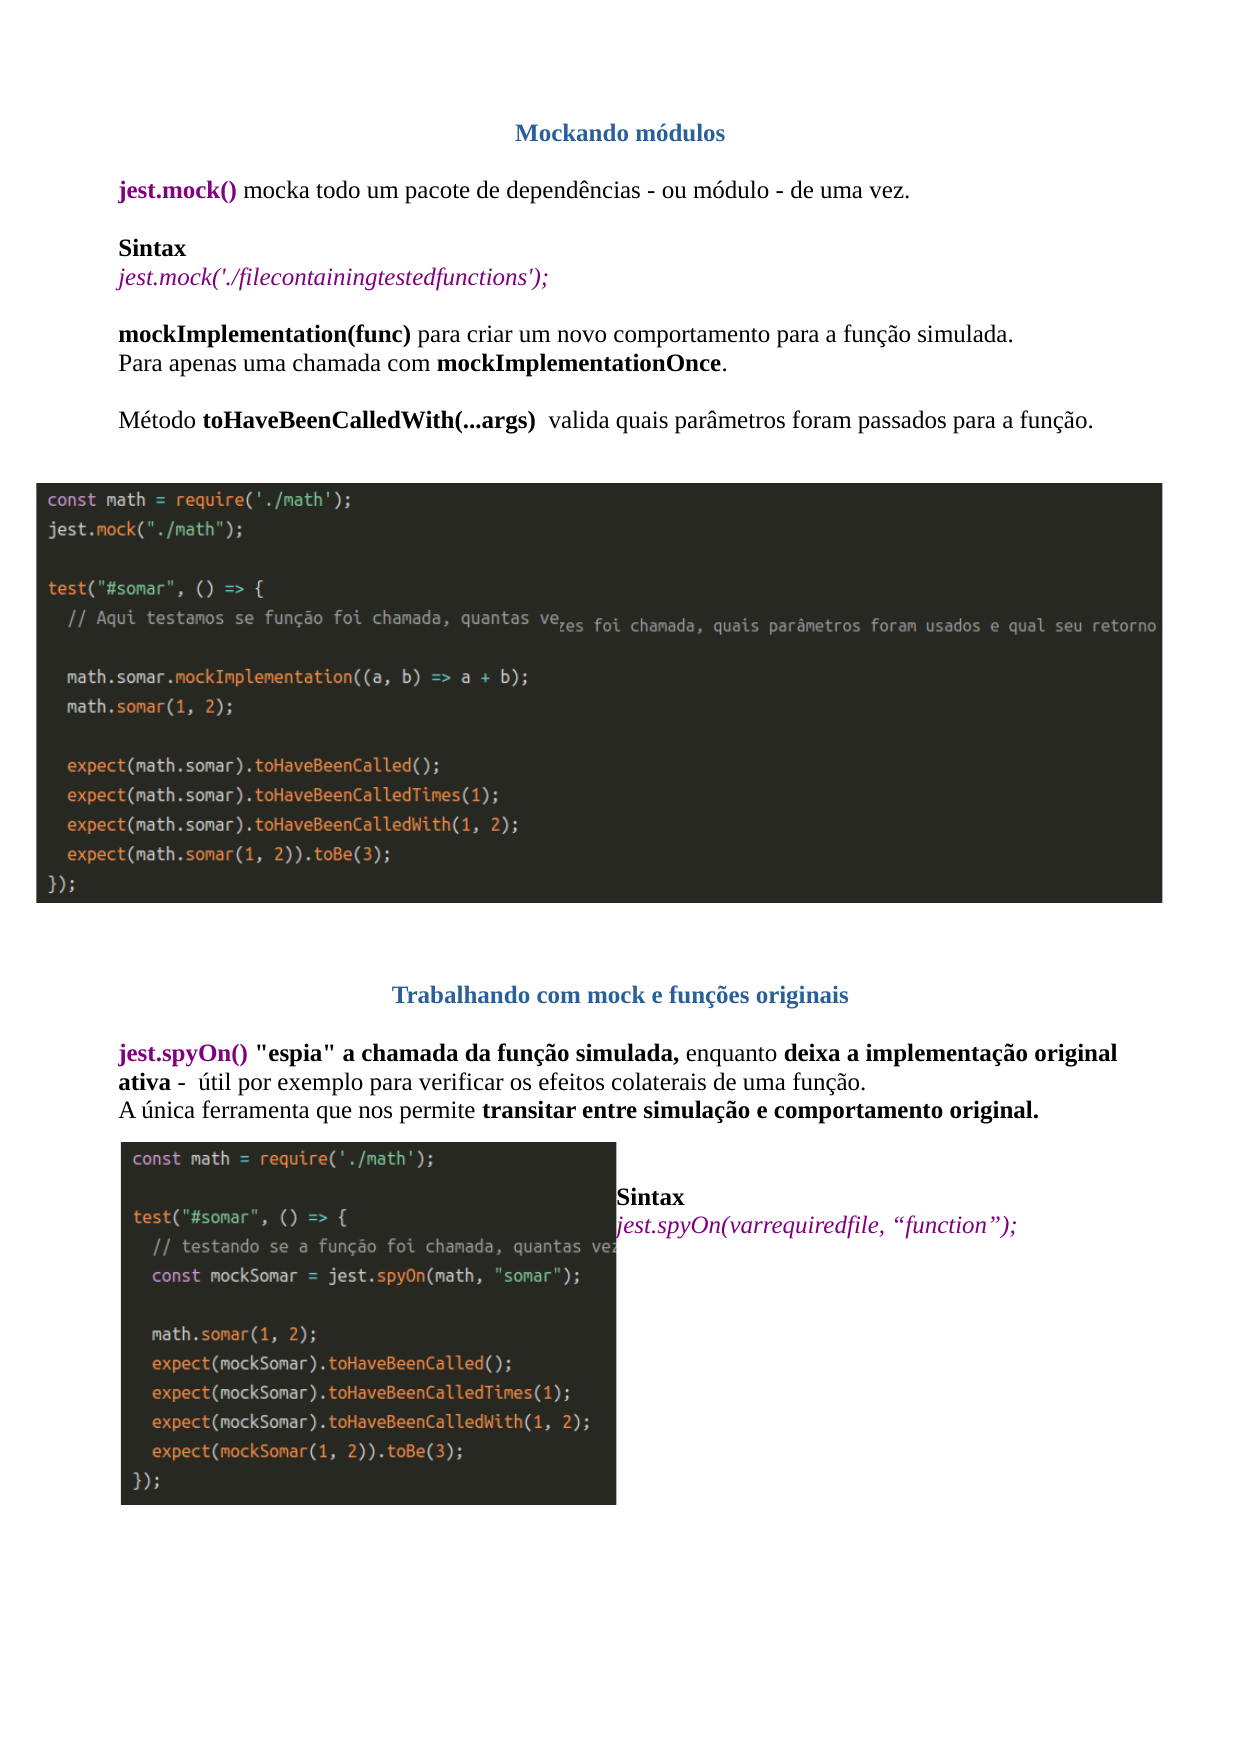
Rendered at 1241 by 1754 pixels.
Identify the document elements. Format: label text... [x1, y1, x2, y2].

text Sintax [617, 1182, 1122, 1211]
text jest.spyOn() "espia" a chamada da função simulada, enquanto deixa a implementação original ativa - útil por exemplo para verificar os efeitos colaterais de uma função. [118, 1038, 1122, 1096]
text jest.spyOn(varrequiredfile, “function”); [617, 1211, 1122, 1239]
text Sintax [118, 233, 1122, 262]
text Mockando módulos [118, 118, 1122, 147]
picture [120, 1142, 617, 1505]
text Trabalhando com mock e funções originais [118, 981, 1122, 1009]
text Para apenas uma chamada com mockImplementationOnce. [118, 348, 1122, 377]
text mockImplementation(func) para criar um novo comportamento para a função simulada. [118, 319, 1122, 348]
text jest.mock() mocka todo um pacote de dependências - ou módulo - de uma vez. [118, 176, 1122, 204]
text Método toHaveBeenCalledWith(...args) valida quais parâmetros foram passados para a função. [118, 406, 1122, 434]
text A única ferramenta que nos permite transitar entre simulação e comportamento original. [118, 1096, 1122, 1124]
text jest.mock('./filecontainingtestedfunctions'); [118, 262, 1122, 291]
picture [36, 483, 1163, 903]
